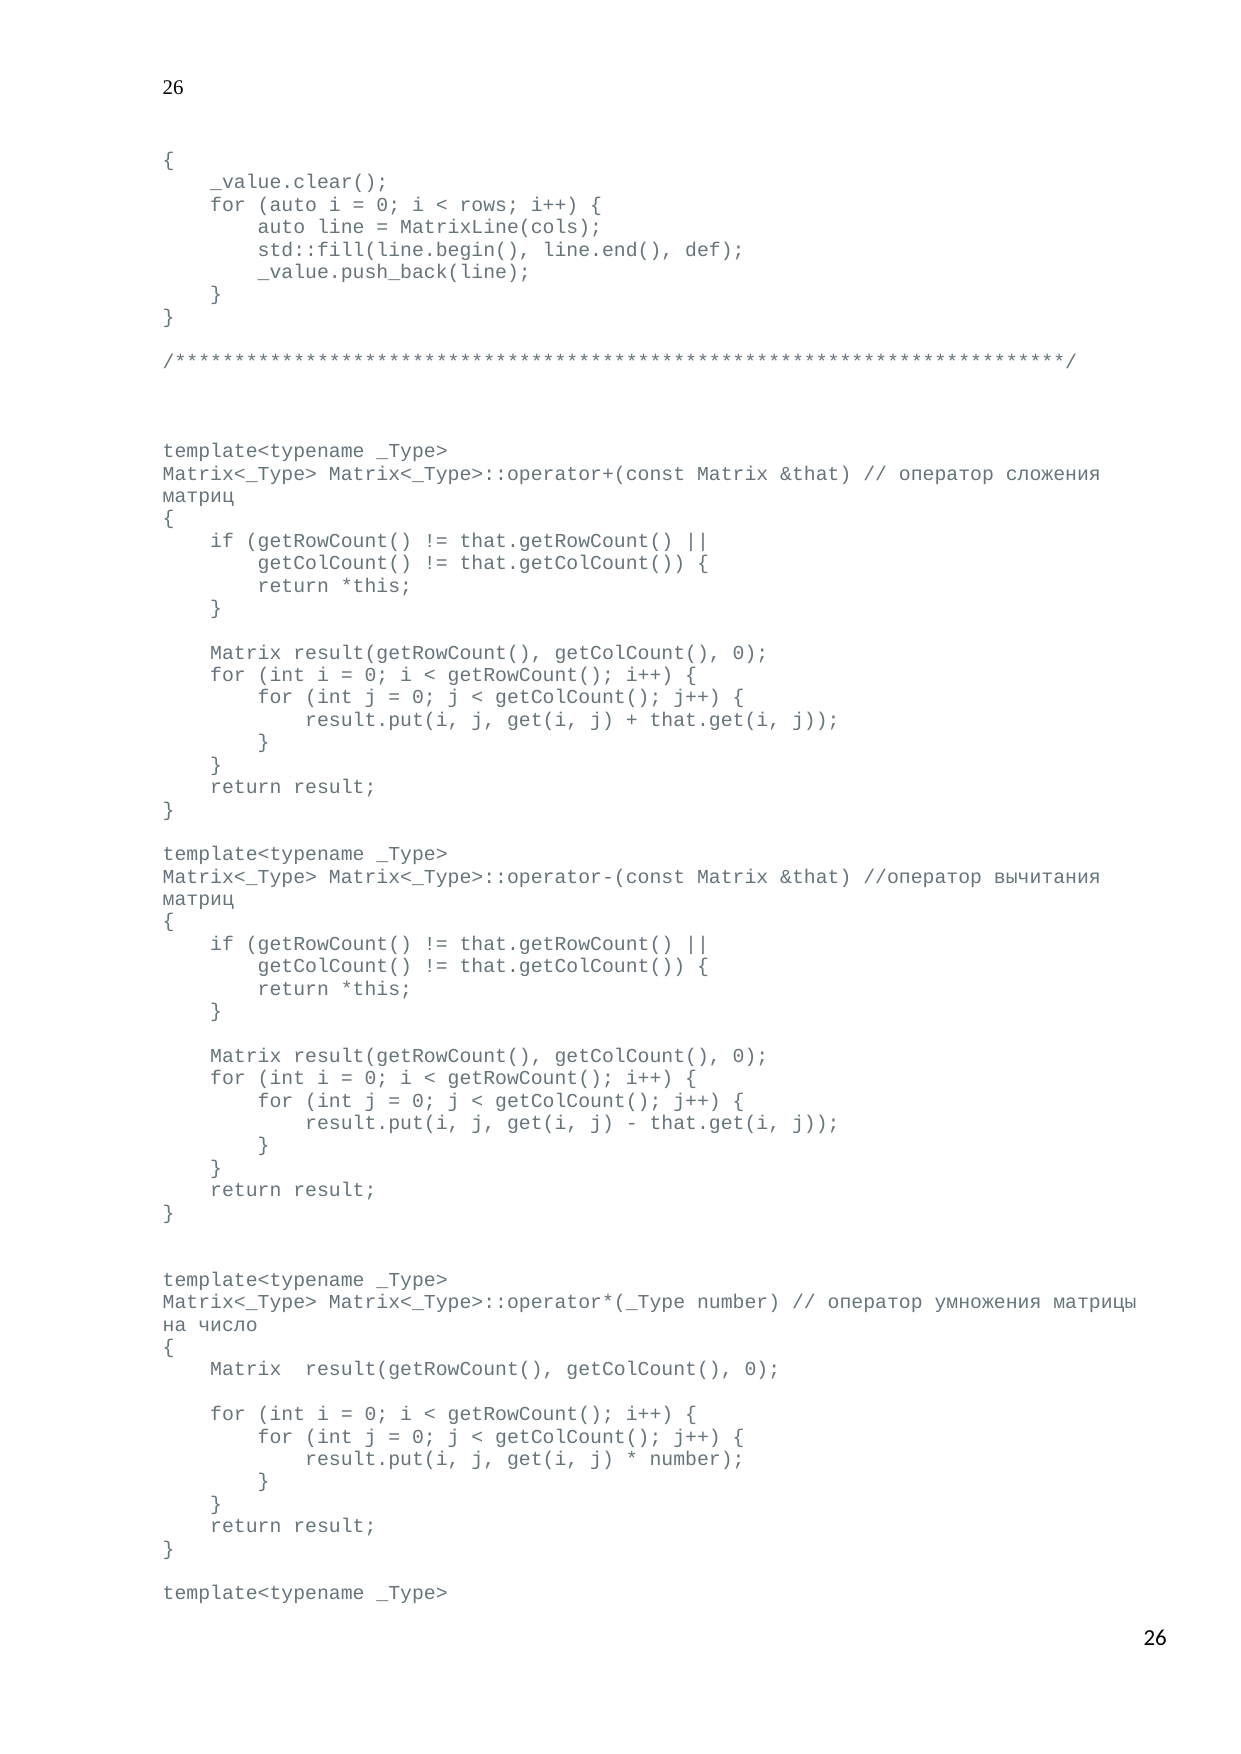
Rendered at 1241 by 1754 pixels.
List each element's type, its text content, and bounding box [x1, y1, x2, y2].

text /***************************************************************************/ [162, 352, 1166, 374]
text { [162, 911, 1166, 934]
text for (int i = 0; i < getRowCount(); i++) { [162, 665, 1166, 687]
text for (int i = 0; i < getRowCount(); i++) { [162, 1404, 1166, 1427]
text } [162, 1001, 1166, 1023]
text return result; [162, 1180, 1166, 1203]
text { [162, 150, 1166, 172]
text for (int j = 0; j < getColCount(); j++) { [162, 1427, 1166, 1449]
text _value.clear(); [162, 172, 1166, 195]
text std::fill(line.begin(), line.end(), def); [162, 239, 1166, 262]
text auto line = MatrixLine(cols); [162, 217, 1166, 239]
text Matrix<_Type> Matrix<_Type>::operator*(_Type number) // оператор умножения матрицы на число [162, 1292, 1166, 1337]
text if (getRowCount() != that.getRowCount() || [162, 531, 1166, 553]
text } [162, 799, 1166, 822]
text return *this; [162, 979, 1166, 1001]
text result.put(i, j, get(i, j) - that.get(i, j)); [162, 1113, 1166, 1135]
text } [162, 1203, 1166, 1225]
text for (auto i = 0; i < rows; i++) { [162, 195, 1166, 217]
text } [162, 1494, 1166, 1516]
text Matrix<_Type> Matrix<_Type>::operator-(const Matrix &that) //оператор вычитания матриц [162, 867, 1166, 911]
text template<typename _Type> [162, 1583, 1166, 1606]
text } [162, 1538, 1166, 1561]
text template<typename _Type> [162, 844, 1166, 867]
text Matrix result(getRowCount(), getColCount(), 0); [162, 1046, 1166, 1068]
text } [162, 598, 1166, 620]
text template<typename _Type> [162, 441, 1166, 463]
text return result; [162, 777, 1166, 799]
text } [162, 284, 1166, 307]
text getColCount() != that.getColCount()) { [162, 956, 1166, 979]
text } [162, 1471, 1166, 1494]
text if (getRowCount() != that.getRowCount() || [162, 934, 1166, 956]
text Matrix result(getRowCount(), getColCount(), 0); [162, 1359, 1166, 1382]
text } [162, 732, 1166, 755]
text { [162, 1337, 1166, 1359]
text return *this; [162, 576, 1166, 598]
text getColCount() != that.getColCount()) { [162, 553, 1166, 576]
text result.put(i, j, get(i, j) + that.get(i, j)); [162, 710, 1166, 732]
text Matrix<_Type> Matrix<_Type>::operator+(const Matrix &that) // оператор сложения матриц [162, 463, 1166, 508]
text return result; [162, 1516, 1166, 1538]
text Matrix result(getRowCount(), getColCount(), 0); [162, 643, 1166, 665]
text { [162, 508, 1166, 531]
text _value.push_back(line); [162, 262, 1166, 284]
text template<typename _Type> [162, 1270, 1166, 1292]
text } [162, 1135, 1166, 1158]
text } [162, 307, 1166, 329]
text result.put(i, j, get(i, j) * number); [162, 1449, 1166, 1471]
text for (int j = 0; j < getColCount(); j++) { [162, 687, 1166, 710]
text } [162, 755, 1166, 777]
text for (int j = 0; j < getColCount(); j++) { [162, 1091, 1166, 1113]
text for (int i = 0; i < getRowCount(); i++) { [162, 1068, 1166, 1091]
text } [162, 1158, 1166, 1180]
